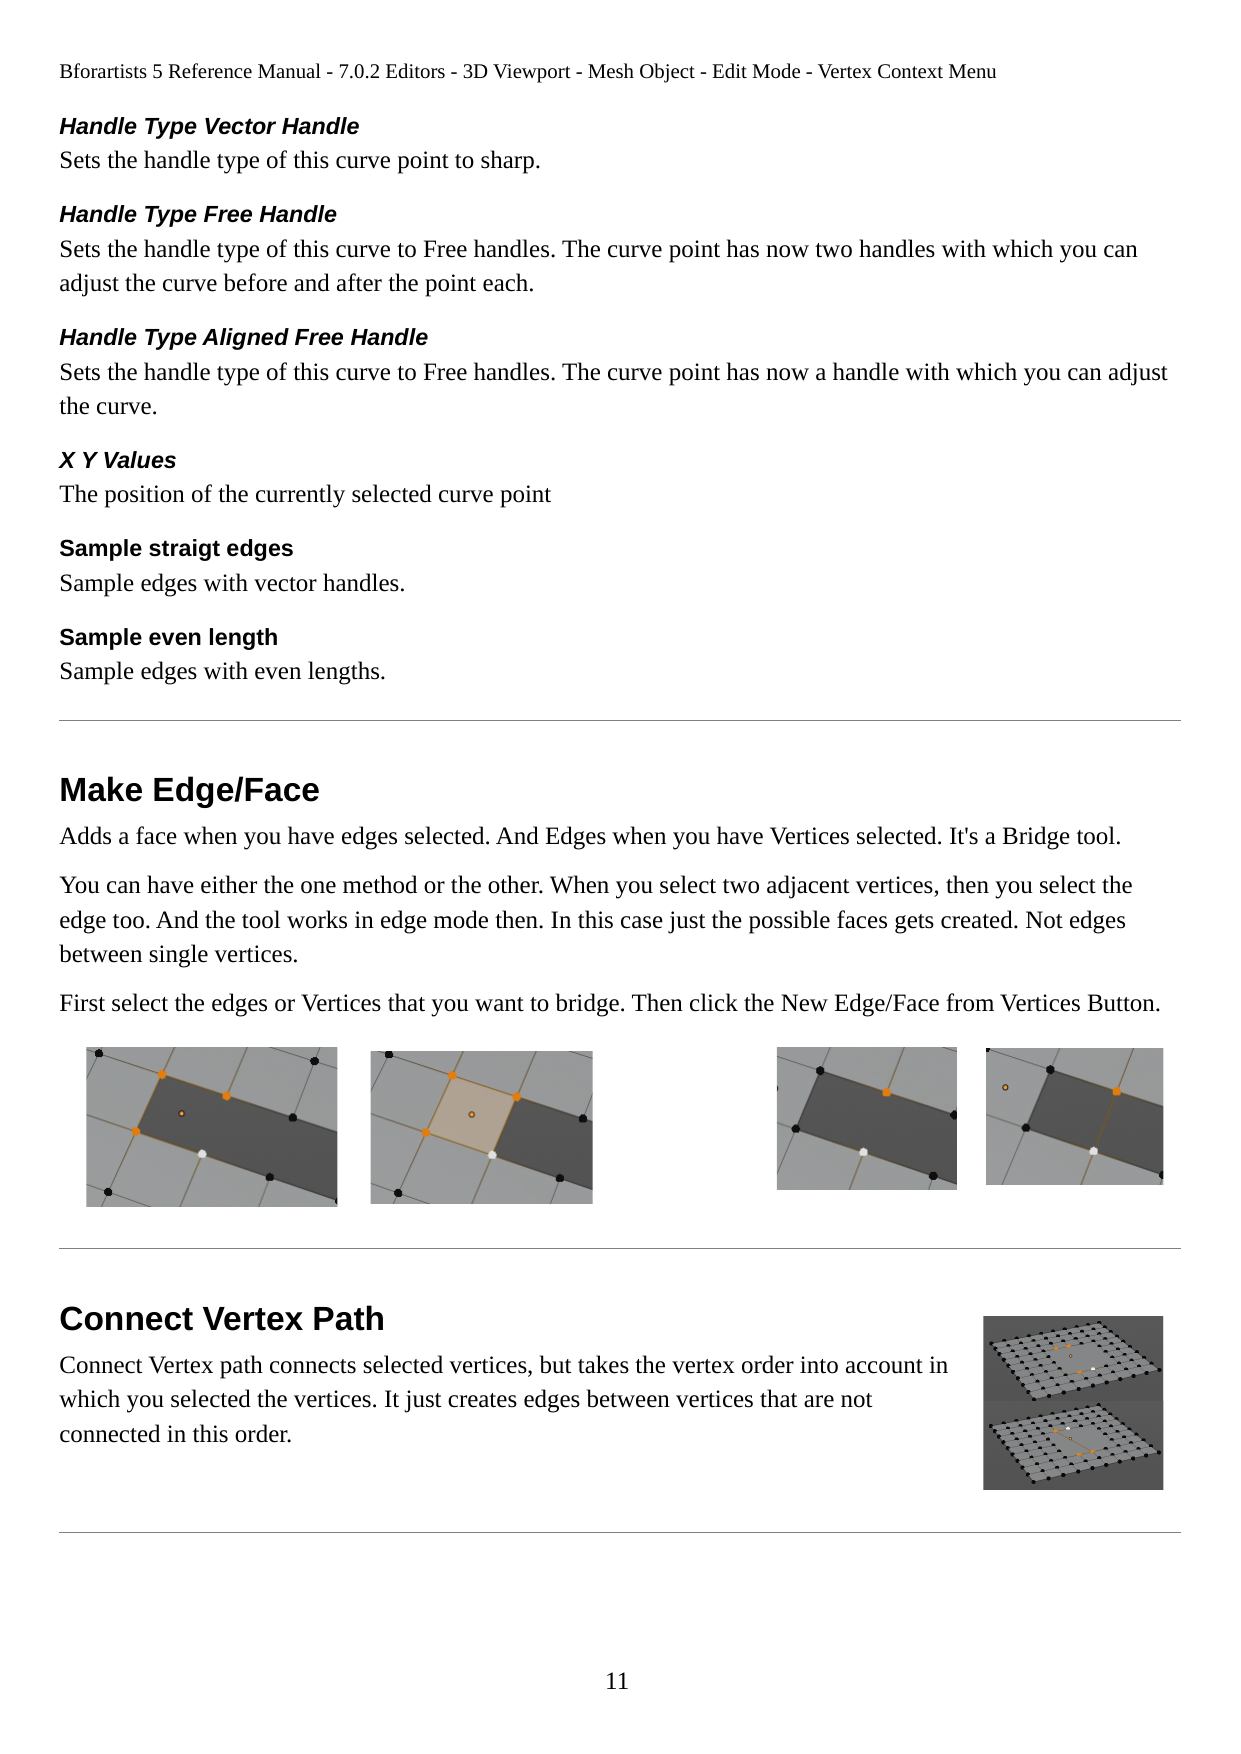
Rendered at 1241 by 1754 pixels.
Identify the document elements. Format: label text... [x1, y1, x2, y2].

text Sample edges with even lengths. [59, 656, 1181, 685]
text Connect Vertex path connects selected vertices, but takes the vertex order into account in which you selected the vertices. It just creates edges between vertices that are not connected in this order. [59, 1350, 983, 1448]
text Sample edges with vector handles. [59, 568, 1181, 597]
subtitle Make Edge/Face [59, 770, 1181, 809]
text Sets the handle type of this curve to Free handles. The curve point has now two handles with which you can adjust the curve before and after the point each. [59, 234, 1181, 297]
text You can have either the one method or the other. When you select two adjacent vertices, then you select the edge too. And the tool works in edge mode then. In this case just the possible faces gets created. Not edges between single vertices. [59, 871, 1181, 968]
picture [776, 1047, 957, 1190]
subtitle Handle Type Free Handle [59, 201, 1181, 228]
subtitle Handle Type Aligned Free Handle [59, 324, 1181, 351]
picture [986, 1048, 1164, 1185]
subtitle Sample even length [59, 623, 1181, 650]
text Sets the handle type of this curve point to sharp. [59, 146, 1181, 174]
text Adds a face when you have edges selected. And Edges when you have Vertices selected. It's a Bridge tool. [59, 821, 1181, 850]
text Sets the handle type of this curve to Free handles. The curve point has now a handle with which you can adjust the curve. [59, 357, 1181, 420]
picture [86, 1047, 338, 1207]
subtitle X Y Values [59, 447, 1181, 473]
subtitle Sample straigt edges [59, 535, 1181, 562]
text First select the edges or Vertices that you want to bridge. Then click the New Edge/Face from Vertices Button. [59, 988, 1181, 1017]
picture [983, 1316, 1164, 1490]
subtitle Connect Vertex Path [59, 1299, 1181, 1337]
picture [370, 1051, 593, 1204]
subtitle Handle Type Vector Handle [59, 113, 1181, 139]
text The position of the currently selected curve point [59, 479, 1181, 508]
